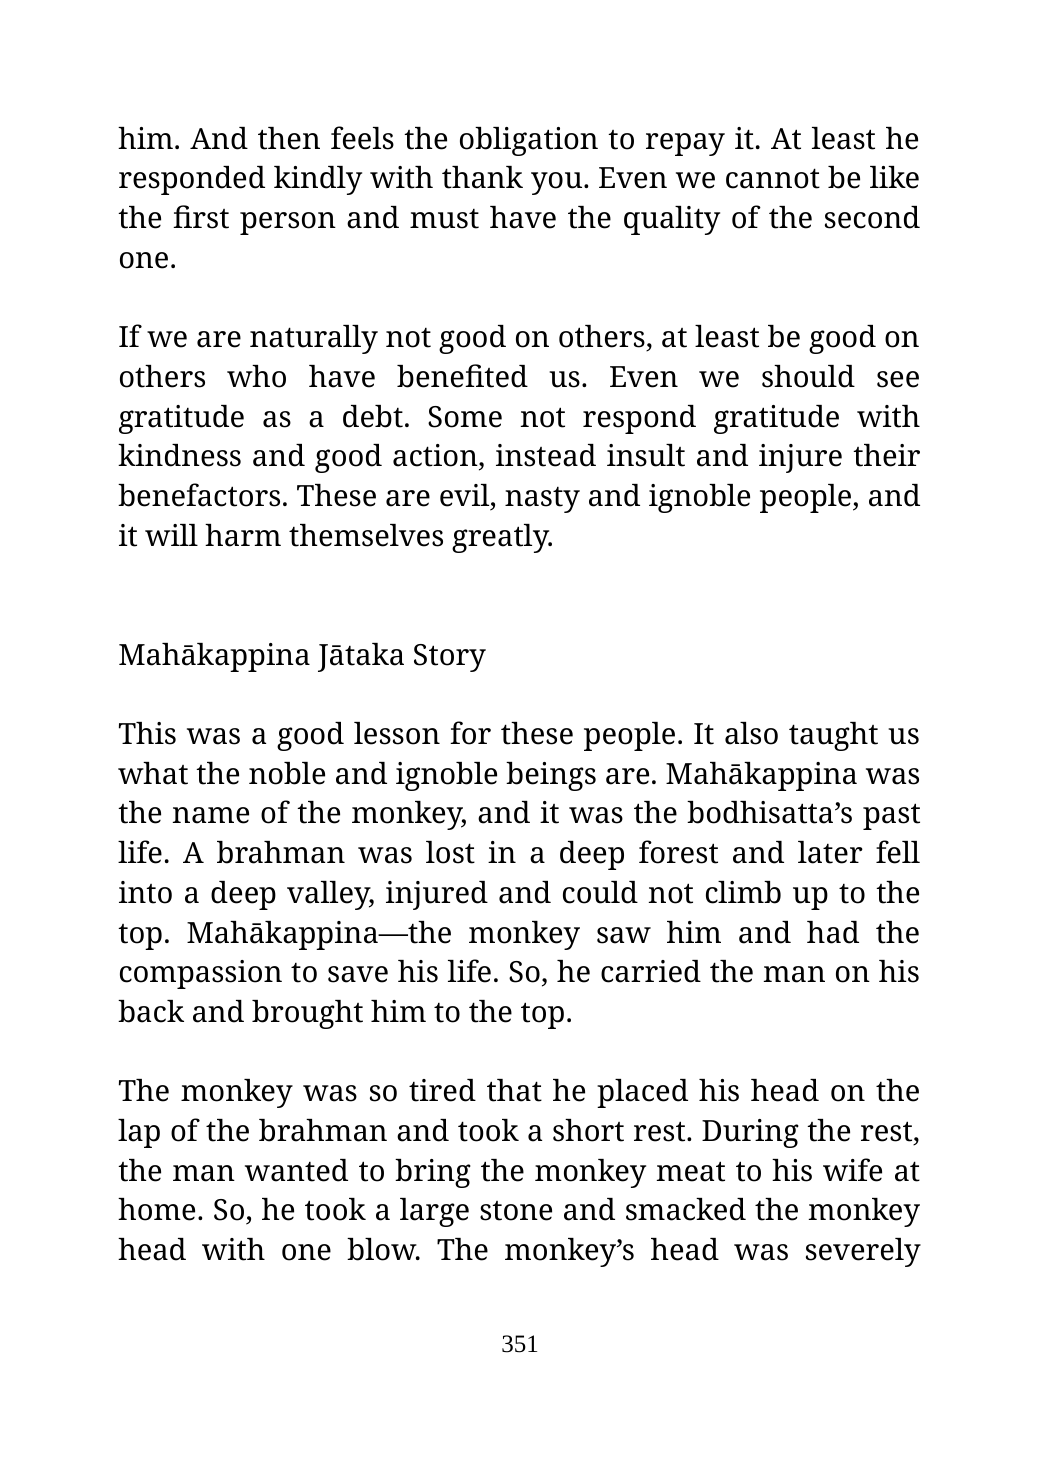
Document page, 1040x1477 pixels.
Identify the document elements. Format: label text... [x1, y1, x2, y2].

text him. And then feels the obligation to repay it. At least he responded kindly with thank you. Even we cannot be like the first person and must have the quality of the second one. If we are naturally not good on others, at least be good on others who have benefited us. Even we should see gratitude as a debt. Some not respond gratitude with kindness and good action, instead insult and injure their benefactors. These are evil, nasty and ignoble people, and it will harm themselves greatly. Mahākappina Jātaka Story This was a good lesson for these people. It also taught us what the noble and ignoble beings are. Mahākappina was the name of the monkey, and it was the bodhisatta’s past life. A brahman was lost in a deep forest and later fell into a deep valley, injured and could not climb up to the top. Mahākappina—the monkey saw him and had the compassion to save his life. So, he carried the man on his back and brought him to the top. The monkey was so tired that he placed his head on the lap of the brahman and took a short rest. During the rest, the man wanted to bring the monkey meat to his wife at home. So, he took a large stone and smacked the monkey head with one blow. The monkey’s head was severely [118, 118, 922, 1269]
